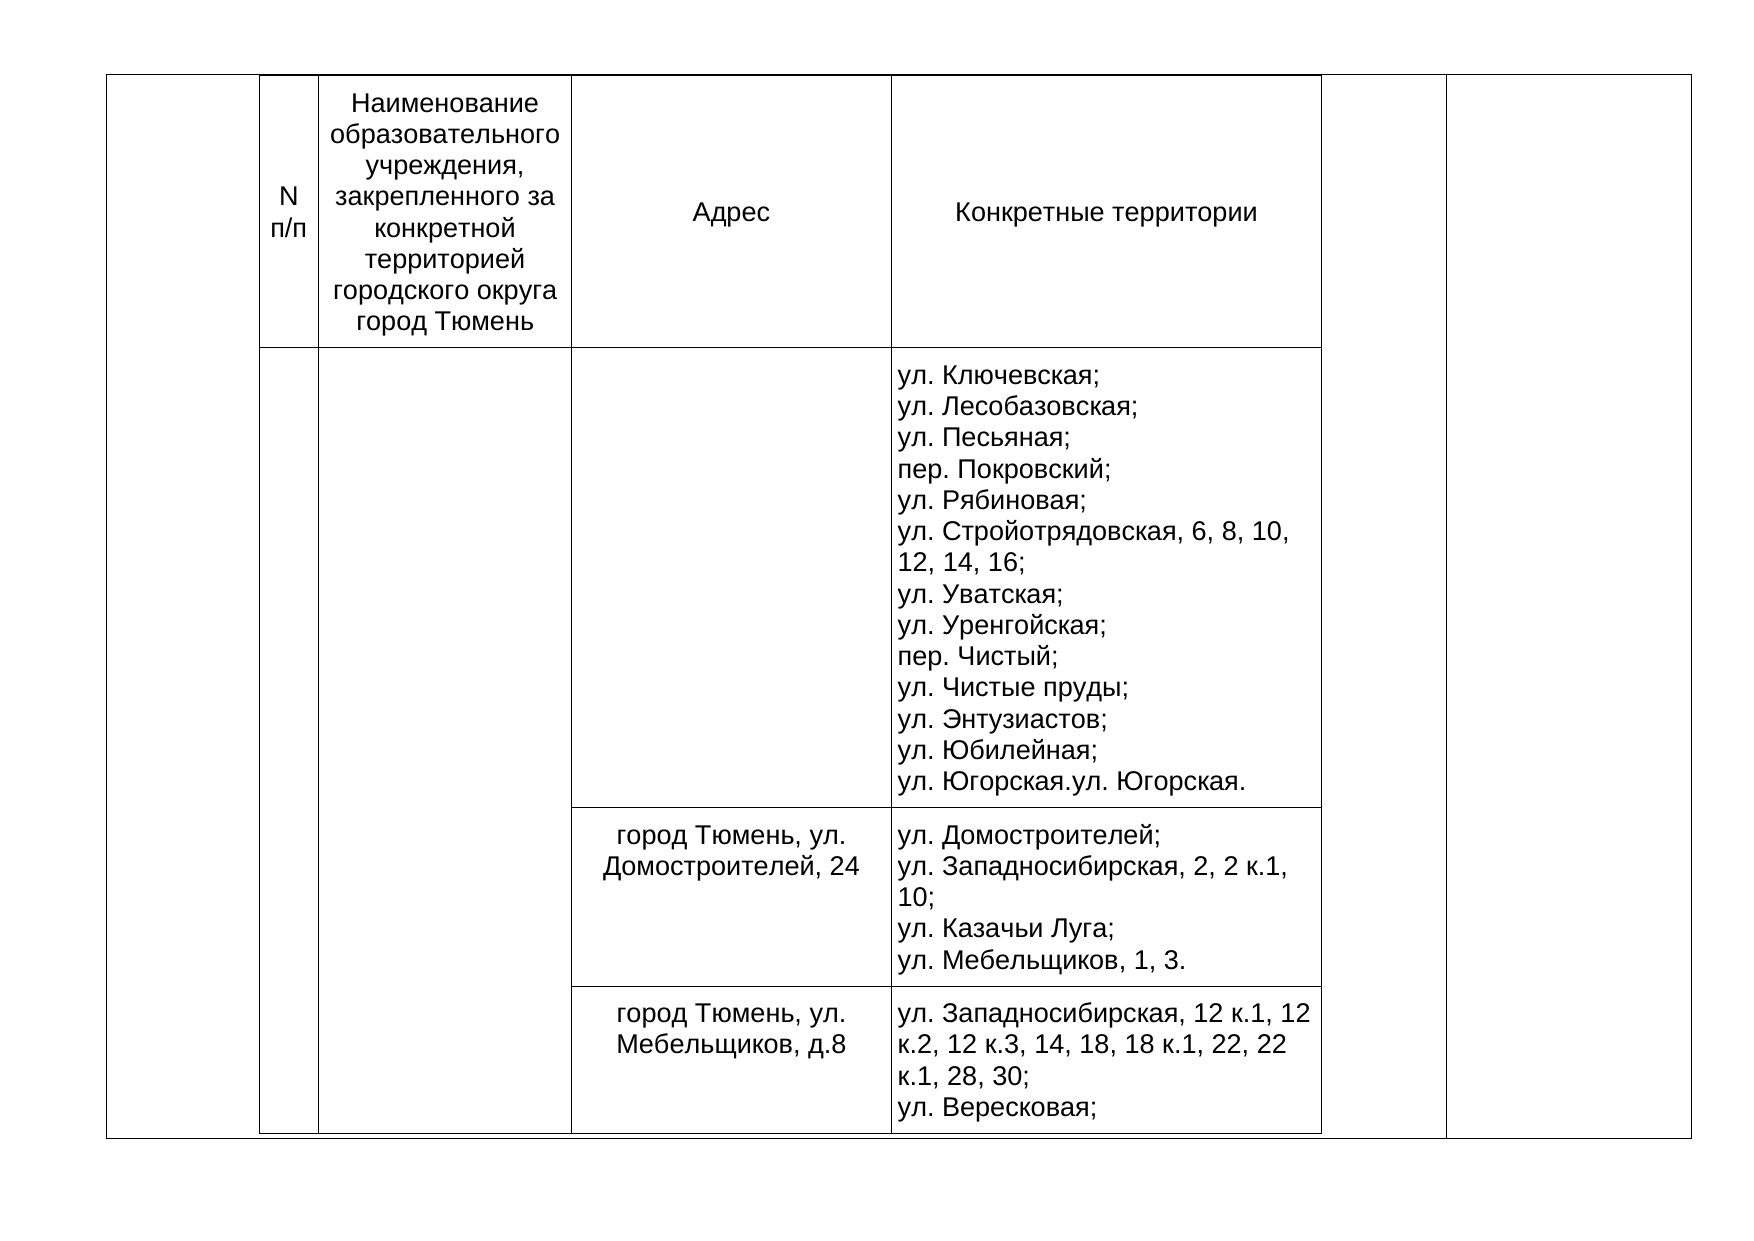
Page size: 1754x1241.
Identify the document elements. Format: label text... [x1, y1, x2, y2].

table_header Наименование образовательного учреждения, закрепленного за конкретной территорией городского округа город Тюмень [319, 76, 571, 347]
table_header Адрес [572, 76, 891, 347]
table_header [1447, 75, 1691, 1137]
table_cell город Тюмень, ул. Мебельщиков, д.8 [572, 987, 891, 1133]
table_header [107, 75, 1446, 1137]
table_cell ул. Западносибирская, 12 к.1, 12 к.2, 12 к.3, 14, 18, 18 к.1, 22, 22 к.1, 28, 30; ул. Вересковая; [892, 987, 1321, 1133]
table_cell ул. Домостроителей; ул. Западносибирская, 2, 2 к.1, 10; ул. Казачьи Луга; ул. Мебельщиков, 1, 3. [892, 808, 1321, 986]
table_cell ул. Ключевская; ул. Лесобазовская; ул. Песьяная; пер. Покровский; ул. Рябиновая; ул. Стройотрядовская, 6, 8, 10, 12, 14, 16; ул. Уватская; ул. Уренгойская; пер. Чистый; ул. Чистые пруды; ул. Энтузиастов; ул. Юбилейная; ул. Югорская.ул. Югорская. [892, 348, 1321, 807]
table_header N п/п [260, 76, 318, 347]
table_header Конкретные территории [892, 76, 1321, 347]
table_cell [319, 348, 571, 1133]
table_cell [260, 348, 318, 1133]
table_cell [572, 348, 891, 807]
table_cell город Тюмень, ул. Домостроителей, 24 [572, 808, 891, 986]
